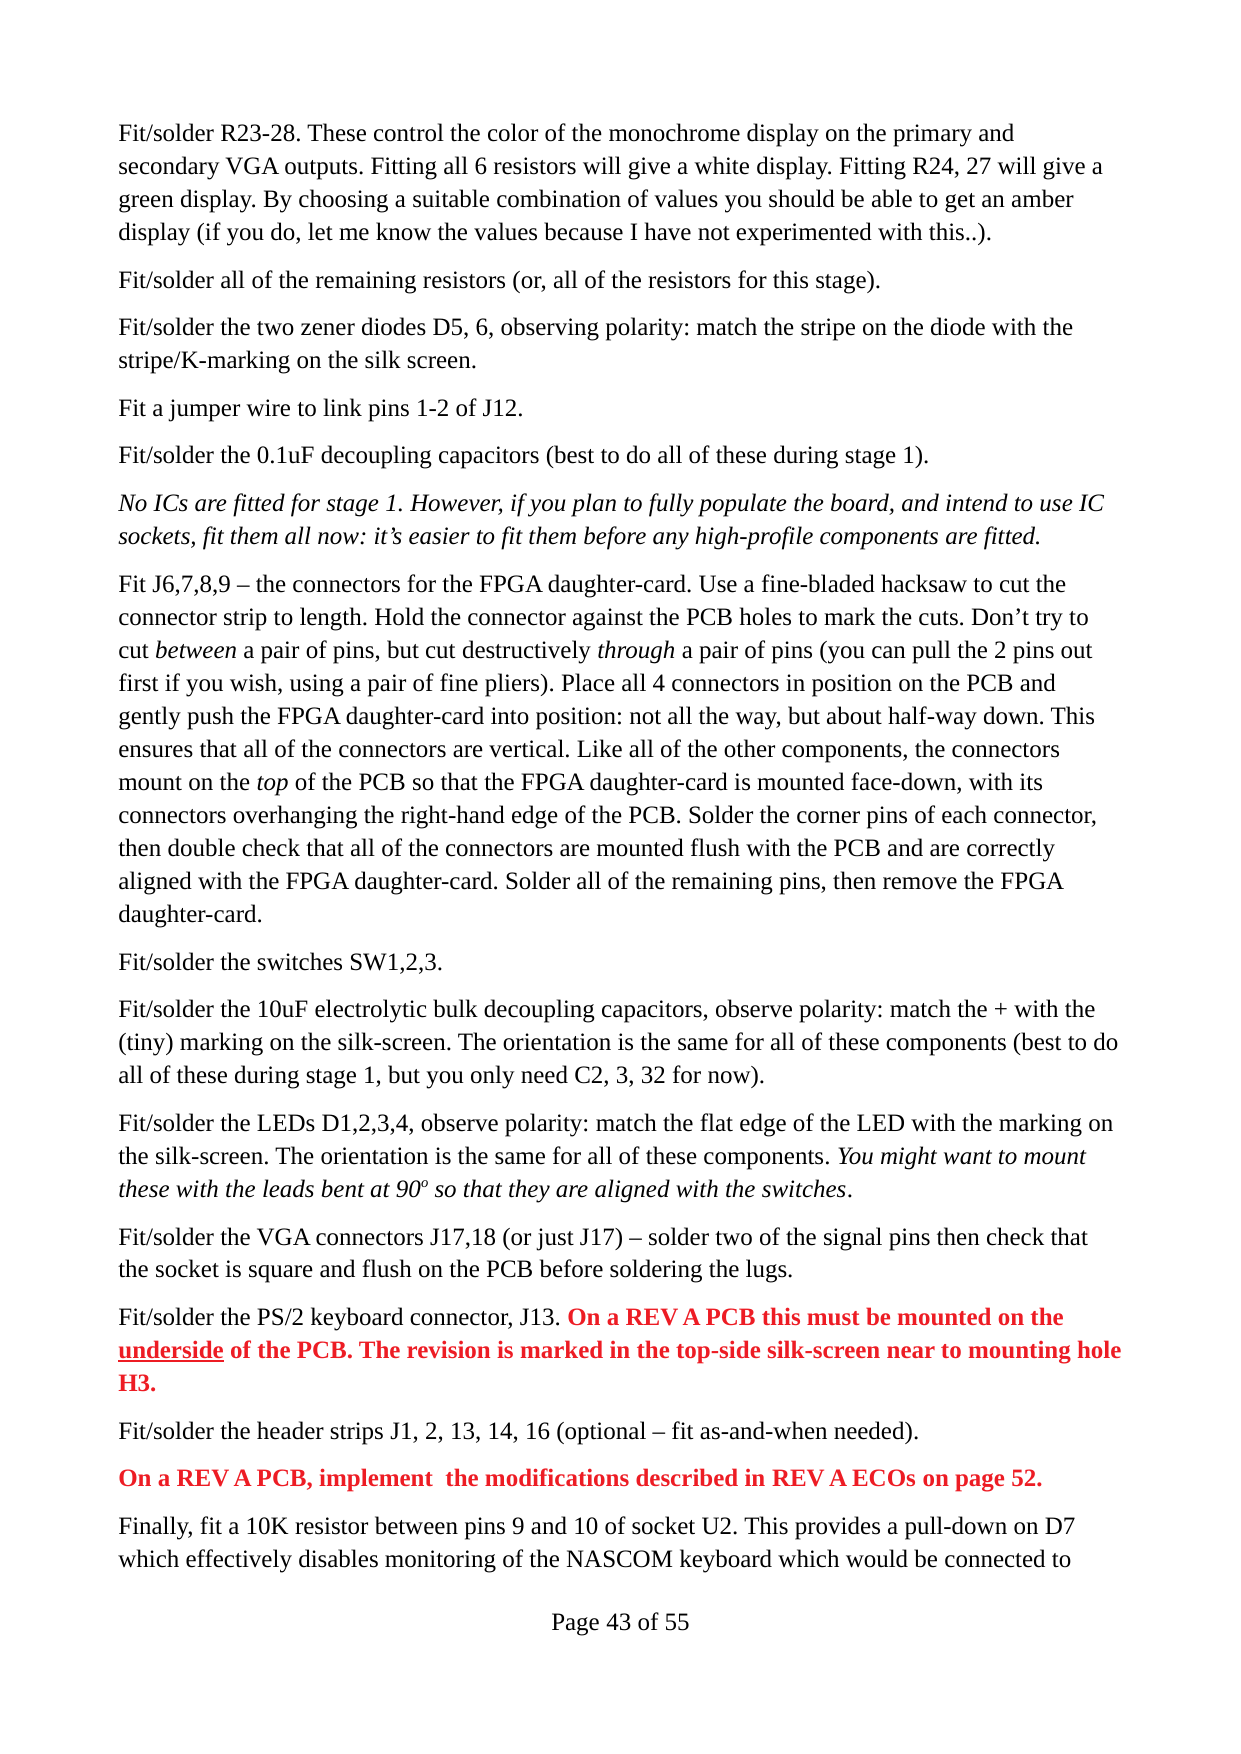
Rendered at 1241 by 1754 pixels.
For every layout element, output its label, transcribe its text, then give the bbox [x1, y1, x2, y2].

text Fit/solder the PS/2 keyboard connector, J13. On a REV A PCB this must be mounted on the underside of the PCB. The revision is marked in the top-side silk-screen near to mounting hole H3. [118, 1302, 1122, 1397]
text Fit/solder all of the remaining resistors (or, all of the resistors for this stage). [118, 265, 1122, 293]
text Fit/solder the VGA connectors J17,18 (or just J17) – solder two of the signal pins then check that the socket is square and flush on the PCB before soldering the lugs. [118, 1222, 1122, 1283]
text On a REV A PCB, implement the modifications described in REV A ECOs on page 52. [118, 1463, 1122, 1492]
text Fit/solder the header strips J1, 2, 13, 14, 16 (optional – fit as-and-when needed). [118, 1416, 1122, 1444]
text Finally, fit a 10K resistor between pins 9 and 10 of socket U2. This provides a pull-down on D7 which effectively disables monitoring of the NASCOM keyboard which would be connected to [118, 1511, 1122, 1573]
text Fit/solder the two zener diodes D5, 6, observing polarity: match the stripe on the diode with the stripe/K-marking on the silk screen. [118, 312, 1122, 374]
text Fit a jumper wire to link pins 1-2 of J12. [118, 393, 1122, 422]
text Fit/solder the 0.1uF decoupling capacitors (best to do all of these during stage 1). [118, 441, 1122, 469]
text Fit/solder R23-28. These control the color of the monochrome display on the primary and secondary VGA outputs. Fitting all 6 resistors will give a white display. Fitting R24, 27 will give a green display. By choosing a suitable combination of values you should be able to get an amber display (if you do, let me know the values because I have not experimented with this..). [118, 118, 1122, 246]
text Fit/solder the LEDs D1,2,3,4, observe polarity: match the flat edge of the LED with the marking on the silk-screen. The orientation is the same for all of these components. You might want to mount these with the leads bent at 90o so that they are aligned with the switches. [118, 1108, 1122, 1203]
text Fit/solder the switches SW1,2,3. [118, 947, 1122, 975]
text Fit/solder the 10uF electrolytic bulk decoupling capacitors, observe polarity: match the + with the (tiny) marking on the silk-screen. The orientation is the same for all of these components (best to do all of these during stage 1, but you only need C2, 3, 32 for now). [118, 994, 1122, 1089]
text No ICs are fitted for stage 1. However, if you plan to fully populate the board, and intend to use IC sockets, fit them all now: it’s easier to fit them before any high-profile components are fitted. [118, 488, 1122, 550]
text Fit J6,7,8,9 – the connectors for the FPGA daughter-card. Use a fine-bladed hacksaw to cut the connector strip to length. Hold the connector against the PCB holes to mark the cuts. Don’t try to cut between a pair of pins, but cut destructively through a pair of pins (you can pull the 2 pins out first if you wish, using a pair of fine pliers). Place all 4 connectors in position on the PCB and gently push the FPGA daughter-card into position: not all the way, but about half-way down. This ensures that all of the connectors are vertical. Like all of the other components, the connectors mount on the top of the PCB so that the FPGA daughter-card is mounted face-down, with its connectors overhanging the right-hand edge of the PCB. Solder the corner pins of each connector, then double check that all of the connectors are mounted flush with the PCB and are correctly aligned with the FPGA daughter-card. Solder all of the remaining pins, then remove the FPGA daughter-card. [118, 569, 1122, 928]
